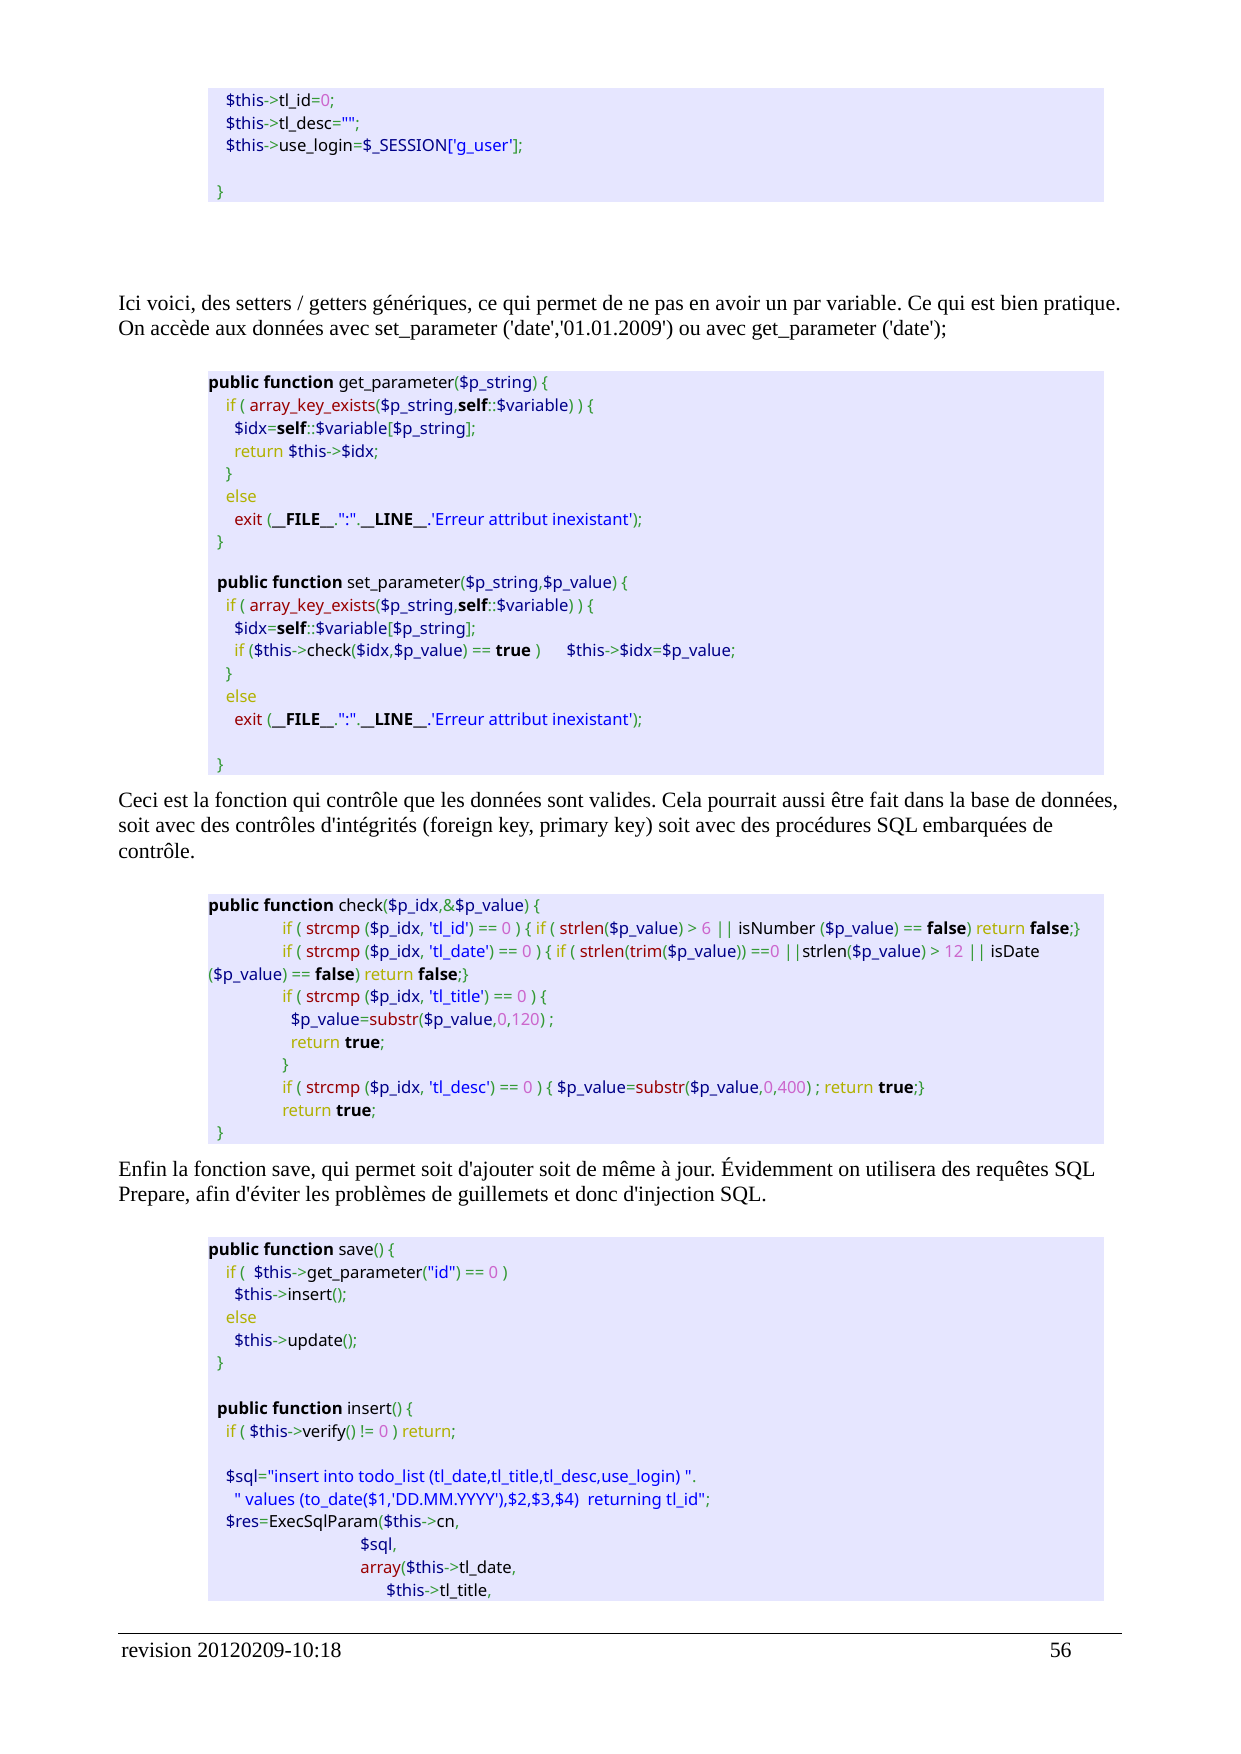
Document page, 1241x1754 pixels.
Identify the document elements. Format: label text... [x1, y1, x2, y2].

text Enfin la fonction save, qui permet soit d'ajouter soit de même à jour. Évidemment on utilisera des requêtes SQL Prepare, afin d'éviter les problèmes de guillemets et donc d'injection SQL. [118, 1156, 1122, 1206]
text public function save() { if ( $this->get_parameter("id") == 0 ) $this->insert(); else $this->update(); } public function insert() { if ( $this->verify() != 0 ) return; $sql="insert into todo_list (tl_date,tl_title,tl_desc,use_login) ". " values (to_date($1,'DD.MM.YYYY'),$2,$3,$4) returning tl_id"; $res=ExecSqlParam($this->cn, $sql, array($this->tl_date, $this->tl_title, [208, 1237, 1104, 1601]
text public function check($p_idx,&$p_value) { if ( strcmp ($p_idx, 'tl_id') == 0 ) { if ( strlen($p_value) > 6 || isNumber ($p_value) == false) return false;} if ( strcmp ($p_idx, 'tl_date') == 0 ) { if ( strlen(trim($p_value)) ==0 ||strlen($p_value) > 12 || isDate ($p_value) == false) return false;} if ( strcmp ($p_idx, 'tl_title') == 0 ) { $p_value=substr($p_value,0,120) ; return true; } if ( strcmp ($p_idx, 'tl_desc') == 0 ) { $p_value=substr($p_value,0,400) ; return true;} return true; } [208, 894, 1104, 1144]
text $this->tl_id=0; $this->tl_desc=""; $this->use_login=$_SESSION['g_user']; } [208, 88, 1104, 202]
text public function set_parameter($p_string,$p_value) { if ( array_key_exists($p_string,self::$variable) ) { $idx=self::$variable[$p_string]; if ($this->check($idx,$p_value) == true ) $this->$idx=$p_value; } else exit (__FILE__.":".__LINE__.'Erreur attribut inexistant'); } [208, 571, 1104, 775]
text public function get_parameter($p_string) { if ( array_key_exists($p_string,self::$variable) ) { $idx=self::$variable[$p_string]; return $this->$idx; } else exit (__FILE__.":".__LINE__.'Erreur attribut inexistant'); } [208, 371, 1104, 553]
text Ceci est la fonction qui contrôle que les données sont valides. Cela pourrait aussi être fait dans la base de données, soit avec des contrôles d'intégrités (foreign key, primary key) soit avec des procédures SQL embarquées de contrôle. [118, 787, 1122, 863]
text Ici voici, des setters / getters génériques, ce qui permet de ne pas en avoir un par variable. Ce qui est bien pratique. On accède aux données avec set_parameter ('date','01.01.2009') ou avec get_parameter ('date'); [118, 289, 1122, 340]
